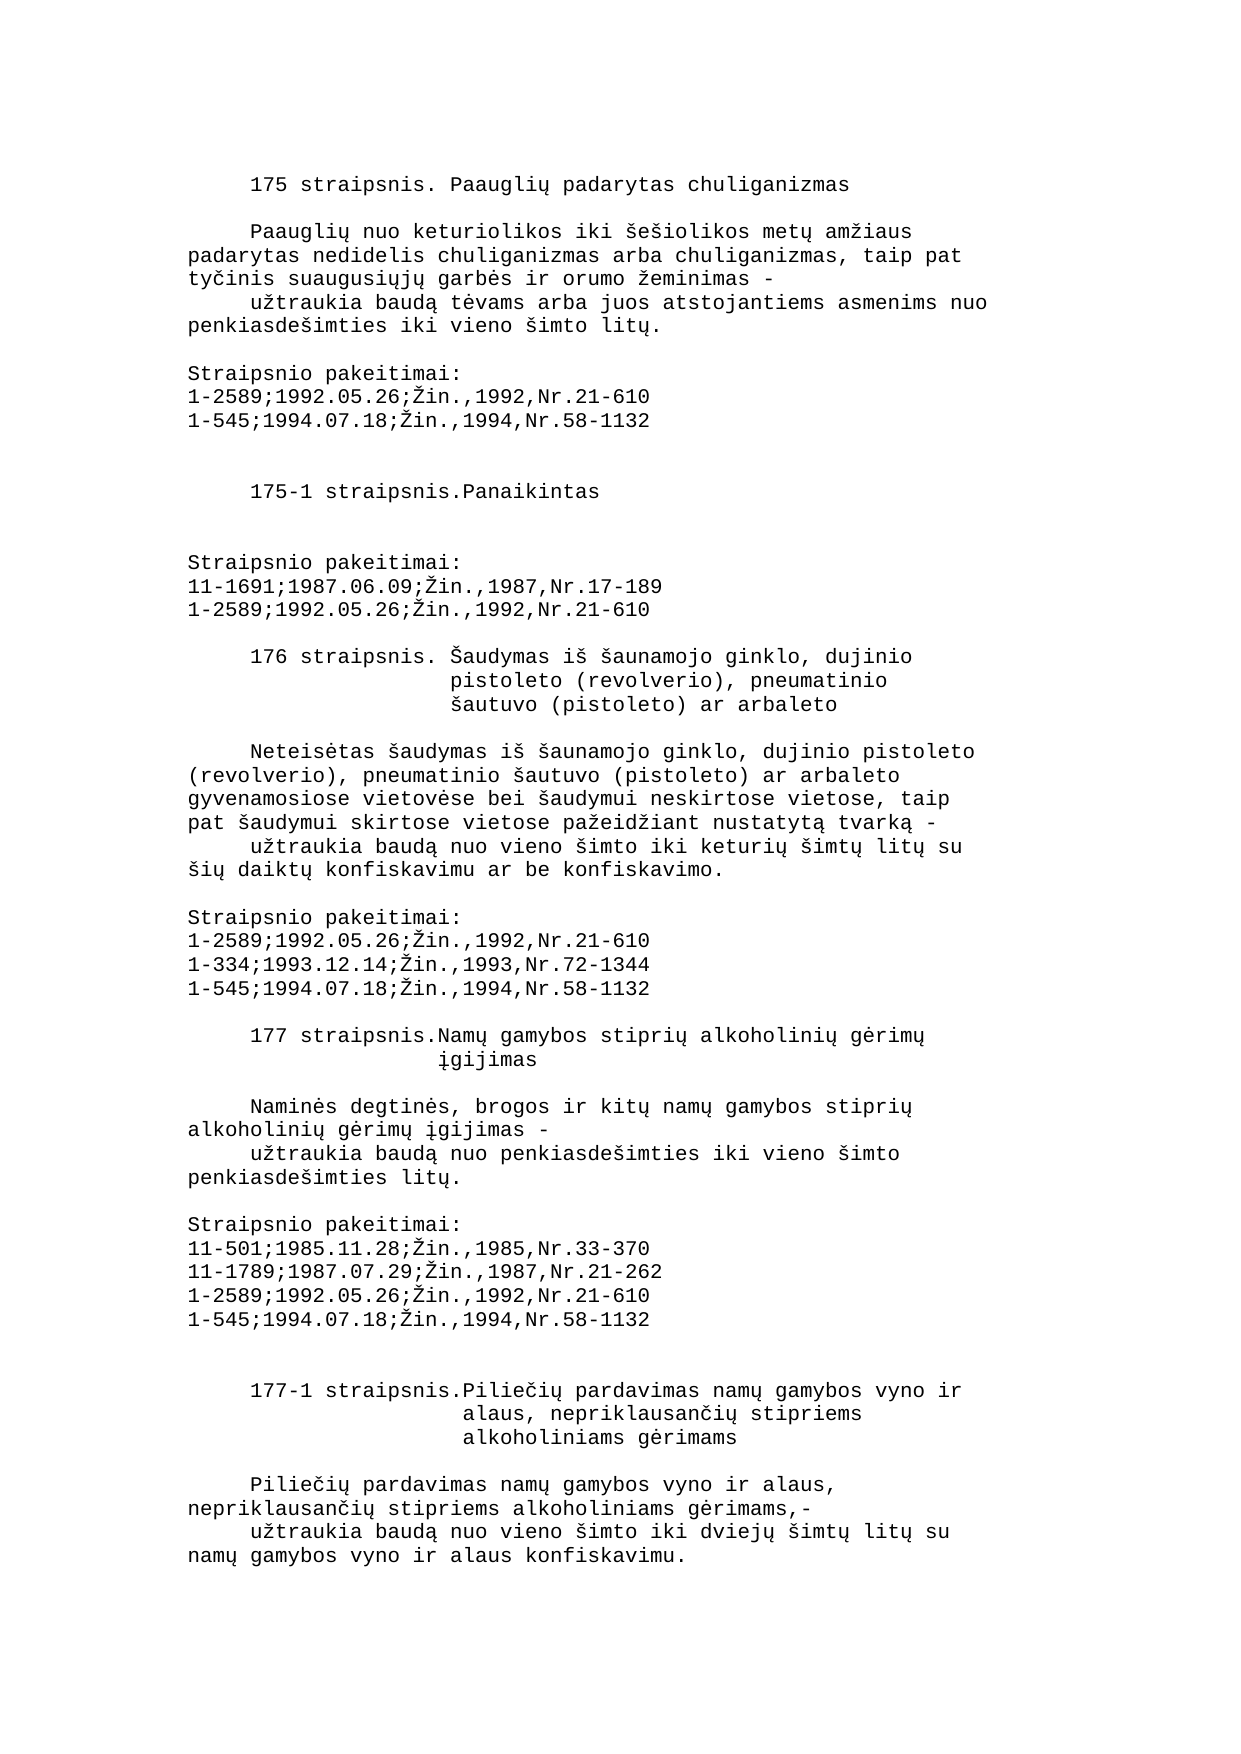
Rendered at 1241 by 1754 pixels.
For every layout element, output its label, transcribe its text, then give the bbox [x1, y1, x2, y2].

text 1-545;1994.07.18;Žin.,1994,Nr.58-1132 [187, 410, 1053, 434]
text alkoholiniams gėrimams [187, 1427, 1053, 1451]
text 175-1 straipsnis.Panaikintas [187, 481, 1053, 505]
text užtraukia baudą nuo vieno šimto iki keturių šimtų litų su [187, 836, 1053, 859]
text tyčinis suaugusiųjų garbės ir orumo žeminimas - [187, 268, 1053, 292]
text 1-2589;1992.05.26;Žin.,1992,Nr.21-610 [187, 386, 1053, 410]
text pistoleto (revolverio), pneumatinio [187, 670, 1053, 694]
text šautuvo (pistoleto) ar arbaleto [187, 694, 1053, 717]
text namų gamybos vyno ir alaus konfiskavimu. [187, 1545, 1053, 1569]
text užtraukia baudą nuo vieno šimto iki dviejų šimtų litų su [187, 1521, 1053, 1545]
text penkiasdešimties iki vieno šimto litų. [187, 316, 1053, 339]
text užtraukia baudą nuo penkiasdešimties iki vieno šimto [187, 1143, 1053, 1167]
text 1-334;1993.12.14;Žin.,1993,Nr.72-1344 [187, 954, 1053, 978]
text gyvenamosiose vietovėse bei šaudymui neskirtose vietose, taip [187, 788, 1053, 812]
text Neteisėtas šaudymas iš šaunamojo ginklo, dujinio pistoleto [187, 741, 1053, 765]
text Piliečių pardavimas namų gamybos vyno ir alaus, [187, 1474, 1053, 1498]
text 11-1789;1987.07.29;Žin.,1987,Nr.21-262 [187, 1261, 1053, 1285]
text penkiasdešimties litų. [187, 1167, 1053, 1190]
text 1-545;1994.07.18;Žin.,1994,Nr.58-1132 [187, 1309, 1053, 1332]
text Straipsnio pakeitimai: [187, 907, 1053, 930]
text alaus, nepriklausančių stipriems [187, 1403, 1053, 1427]
text 11-1691;1987.06.09;Žin.,1987,Nr.17-189 [187, 576, 1053, 599]
text 1-545;1994.07.18;Žin.,1994,Nr.58-1132 [187, 978, 1053, 1001]
text 11-501;1985.11.28;Žin.,1985,Nr.33-370 [187, 1238, 1053, 1261]
text 1-2589;1992.05.26;Žin.,1992,Nr.21-610 [187, 930, 1053, 954]
text 177-1 straipsnis.Piliečių pardavimas namų gamybos vyno ir [187, 1379, 1053, 1403]
text alkoholinių gėrimų įgijimas - [187, 1119, 1053, 1143]
text Paauglių nuo keturiolikos iki šešiolikos metų amžiaus [187, 221, 1053, 244]
text 175 straipsnis. Paauglių padarytas chuliganizmas [187, 174, 1053, 197]
text Straipsnio pakeitimai: [187, 363, 1053, 386]
text pat šaudymui skirtose vietose pažeidžiant nustatytą tvarką - [187, 812, 1053, 836]
text 177 straipsnis.Namų gamybos stiprių alkoholinių gėrimų [187, 1025, 1053, 1048]
text šių daiktų konfiskavimu ar be konfiskavimo. [187, 859, 1053, 883]
text Naminės degtinės, brogos ir kitų namų gamybos stiprių [187, 1096, 1053, 1119]
text 176 straipsnis. Šaudymas iš šaunamojo ginklo, dujinio [187, 647, 1053, 670]
text (revolverio), pneumatinio šautuvo (pistoleto) ar arbaleto [187, 765, 1053, 788]
text padarytas nedidelis chuliganizmas arba chuliganizmas, taip pat [187, 244, 1053, 268]
text įgijimas [187, 1048, 1053, 1072]
text Straipsnio pakeitimai: [187, 1214, 1053, 1238]
text 1-2589;1992.05.26;Žin.,1992,Nr.21-610 [187, 599, 1053, 623]
text 1-2589;1992.05.26;Žin.,1992,Nr.21-610 [187, 1285, 1053, 1309]
text nepriklausančių stipriems alkoholiniams gėrimams,- [187, 1498, 1053, 1521]
text Straipsnio pakeitimai: [187, 552, 1053, 576]
text užtraukia baudą tėvams arba juos atstojantiems asmenims nuo [187, 292, 1053, 316]
